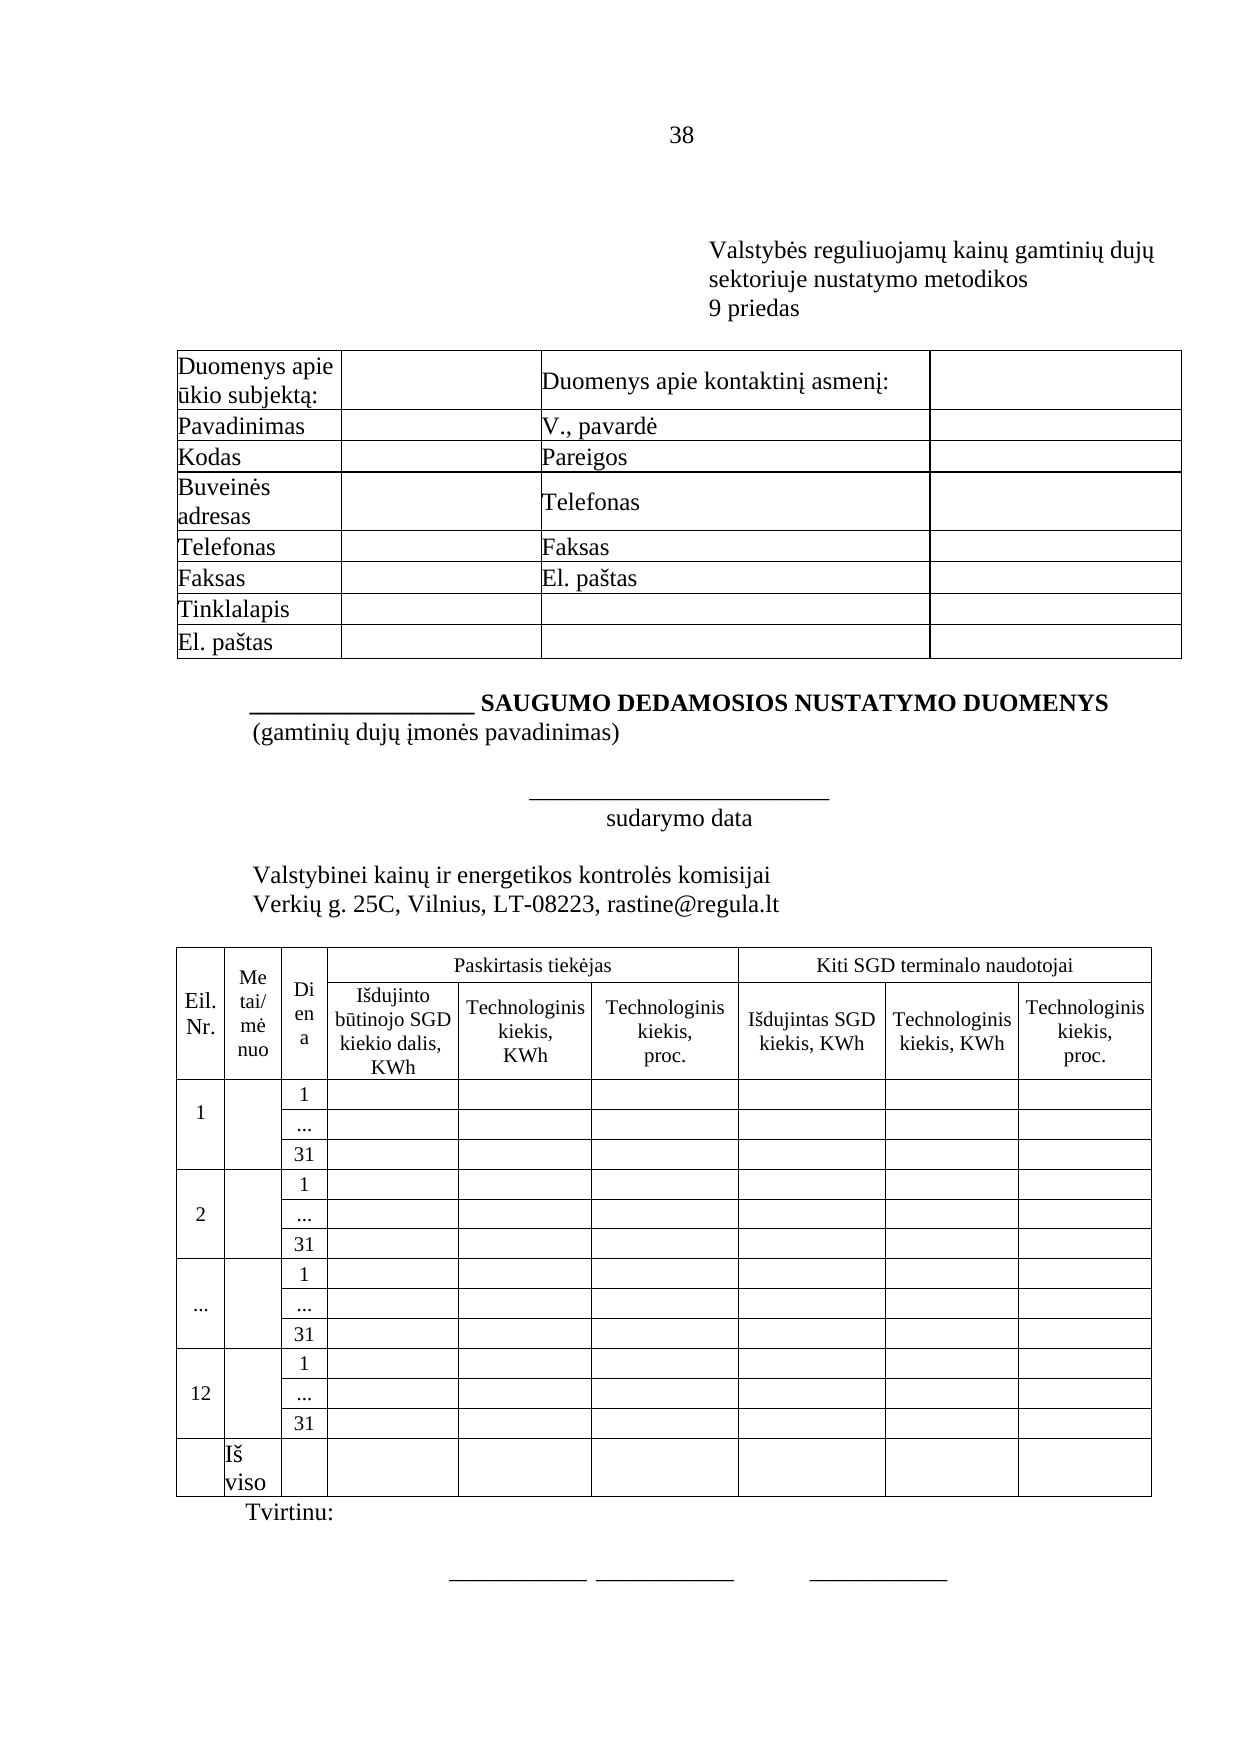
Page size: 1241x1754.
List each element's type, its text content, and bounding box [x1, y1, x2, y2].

table_cell [342, 625, 541, 658]
table_cell [739, 1379, 885, 1408]
table_cell [328, 1080, 458, 1109]
table_cell [328, 1259, 458, 1288]
table_cell [592, 1349, 738, 1378]
table_cell 1 [282, 1080, 327, 1109]
table_cell [459, 1140, 591, 1168]
table_cell [592, 1110, 738, 1139]
table_cell [355, 1497, 444, 1583]
table_cell [1019, 1497, 1151, 1583]
table_cell [886, 1229, 1018, 1258]
table_cell [342, 594, 541, 624]
table_cell [886, 1170, 1018, 1198]
text [654, 113, 791, 158]
table_cell [592, 1080, 738, 1109]
table_cell Buveinės adresas [178, 473, 341, 530]
table_cell [592, 1259, 738, 1288]
table_cell [328, 1110, 458, 1139]
table_cell [328, 1229, 458, 1258]
table_cell Technologinis kiekis, proc. [592, 983, 738, 1079]
table_cell [328, 1140, 458, 1168]
table_cell [739, 1349, 885, 1378]
table_cell 31 [282, 1140, 327, 1168]
table_cell [225, 1349, 281, 1438]
table_cell [931, 531, 1181, 561]
table_cell [886, 1140, 1018, 1168]
table_cell [886, 1289, 1018, 1318]
table_cell 12 [177, 1349, 224, 1438]
table_cell [739, 1170, 885, 1198]
table_cell [459, 1200, 591, 1228]
table_cell ___________ [592, 1497, 738, 1583]
table_header [342, 351, 541, 409]
table_header Paskirtasis tiekėjas [328, 948, 738, 982]
table_cell V., pavardė [542, 410, 929, 440]
table_cell [459, 1170, 591, 1198]
table_cell ... [282, 1110, 327, 1139]
table_cell [739, 1439, 885, 1496]
table_cell [328, 1289, 458, 1318]
table_cell 2 [177, 1170, 224, 1258]
table_cell [592, 1170, 738, 1198]
table_cell [459, 1229, 591, 1258]
table_cell [328, 1170, 458, 1198]
table_cell ... [282, 1379, 327, 1408]
table_cell [1019, 1259, 1151, 1288]
table_cell [1019, 1170, 1151, 1198]
table_cell [1019, 1080, 1151, 1109]
table_cell [459, 1289, 591, 1318]
table_cell [931, 562, 1181, 592]
table_cell [328, 1319, 458, 1348]
table_header [931, 351, 1181, 409]
table_cell [177, 1497, 224, 1583]
table_cell Išdujintas SGD kiekis, KWh [739, 983, 885, 1079]
table_cell [739, 1200, 885, 1228]
table_cell [225, 1080, 281, 1168]
table_cell [592, 1140, 738, 1168]
table_cell [592, 1409, 738, 1438]
table_cell [1019, 1140, 1151, 1168]
table_cell [342, 562, 541, 592]
table_cell [592, 1439, 738, 1496]
table_header Metai/ mėnuo [225, 948, 281, 1079]
table_cell El. paštas [542, 562, 929, 592]
table_cell 1 [282, 1259, 327, 1288]
table_cell [739, 1319, 885, 1348]
text __________________ Saugumo dedamosios nustatymo duomenys [177, 688, 1181, 717]
table_header Eil. Nr. [177, 948, 224, 1079]
table_cell [459, 1409, 591, 1438]
table_cell 1 [177, 1080, 224, 1168]
table_cell [592, 1319, 738, 1348]
table_cell [342, 531, 541, 561]
table_cell [886, 1110, 1018, 1139]
table_cell [592, 1229, 738, 1258]
table_cell [1019, 1319, 1151, 1348]
table_cell Pareigos [542, 441, 929, 471]
text sudarymo data [177, 803, 1181, 832]
table_cell Technologinis kiekis, KWh [886, 983, 1018, 1079]
table_cell 31 [282, 1409, 327, 1438]
table_cell [342, 473, 541, 530]
table_cell [931, 410, 1181, 440]
table_cell Tvirtinu: [225, 1497, 354, 1583]
table_cell [542, 594, 929, 624]
text Valstybinei kainų ir energetikos kontrolės komisijai [177, 861, 1181, 889]
table_cell Faksas [542, 531, 929, 561]
table_cell [1019, 1409, 1151, 1438]
table_cell [886, 1319, 1018, 1348]
table_cell [459, 1439, 591, 1496]
table_cell [177, 1439, 224, 1496]
table_cell [1019, 1200, 1151, 1228]
table_cell [931, 441, 1181, 471]
table_cell ... [282, 1289, 327, 1318]
table_header Diena [282, 948, 327, 1079]
table_cell [459, 1379, 591, 1408]
text (gamtinių dujų įmonės pavadinimas) [177, 717, 1181, 746]
text Verkių g. 25C, Vilnius, LT-08223, rastine@regula.lt [177, 889, 1181, 918]
table_cell [328, 1379, 458, 1408]
table_cell [542, 625, 929, 658]
table_cell [739, 1289, 885, 1318]
table_cell [739, 1409, 885, 1438]
table_cell [1019, 1110, 1151, 1139]
table_cell [459, 1259, 591, 1288]
table_cell Kodas [178, 441, 341, 471]
table_cell Telefonas [542, 473, 929, 530]
table_cell [886, 1200, 1018, 1228]
table_cell [739, 1140, 885, 1168]
table_cell ... [177, 1259, 224, 1348]
table_cell [328, 1200, 458, 1228]
text 9 priedas [709, 293, 1181, 322]
table_cell [328, 1349, 458, 1378]
table_cell Tinklalapis [178, 594, 341, 624]
table_cell [886, 1080, 1018, 1109]
table_header Duomenys apie kontaktinį asmenį: [542, 351, 929, 409]
table_cell [342, 441, 541, 471]
text Valstybės reguliuojamų kainų gamtinių dujų sektoriuje nustatymo metodikos [709, 235, 1181, 293]
table_cell ___________ [738, 1497, 1018, 1583]
table_cell Technologinis kiekis, proc. [1019, 983, 1151, 1079]
table_cell 1 [282, 1349, 327, 1378]
table_cell [328, 1439, 458, 1496]
table_cell [886, 1349, 1018, 1378]
table_cell [931, 594, 1181, 624]
table_cell Pavadinimas [178, 410, 341, 440]
table_cell [739, 1229, 885, 1258]
table_cell [459, 1080, 591, 1109]
table_cell [886, 1439, 1018, 1496]
table_cell [886, 1379, 1018, 1408]
table_cell El. paštas [178, 625, 341, 658]
table_cell ... [282, 1200, 327, 1228]
table_cell [459, 1349, 591, 1378]
table_cell [459, 1110, 591, 1139]
table_header Kiti SGD terminalo naudotojai [739, 948, 1151, 982]
table_cell [886, 1259, 1018, 1288]
table_cell [282, 1439, 327, 1496]
table_cell Faksas [178, 562, 341, 592]
table_cell 31 [282, 1229, 327, 1258]
table_cell 1 [282, 1170, 327, 1198]
text 38 [669, 120, 776, 149]
table_cell [1019, 1379, 1151, 1408]
table_cell [328, 1409, 458, 1438]
table_cell [739, 1080, 885, 1109]
table_cell [739, 1110, 885, 1139]
table_cell [592, 1200, 738, 1228]
table_cell [1019, 1439, 1151, 1496]
table_cell [1019, 1289, 1151, 1318]
table_cell [342, 410, 541, 440]
table_cell ___________ [444, 1497, 592, 1583]
table_cell [225, 1259, 281, 1348]
table_cell [1019, 1349, 1151, 1378]
table_cell [592, 1289, 738, 1318]
table_cell Technologinis kiekis, KWh [459, 983, 591, 1079]
table_header Duomenys apie ūkio subjektą: [178, 351, 341, 409]
table_cell [931, 473, 1181, 530]
table_cell 31 [282, 1319, 327, 1348]
table_cell [886, 1409, 1018, 1438]
table_cell [225, 1170, 281, 1258]
table_cell [739, 1259, 885, 1288]
table_cell Iš viso [225, 1439, 281, 1496]
text ________________________ [177, 774, 1181, 803]
table_cell [1019, 1229, 1151, 1258]
table_cell Telefonas [178, 531, 341, 561]
table_cell [459, 1319, 591, 1348]
table_cell [592, 1379, 738, 1408]
table_cell Išdujinto būtinojo SGD kiekio dalis, KWh [328, 983, 458, 1079]
table_cell [931, 625, 1181, 658]
